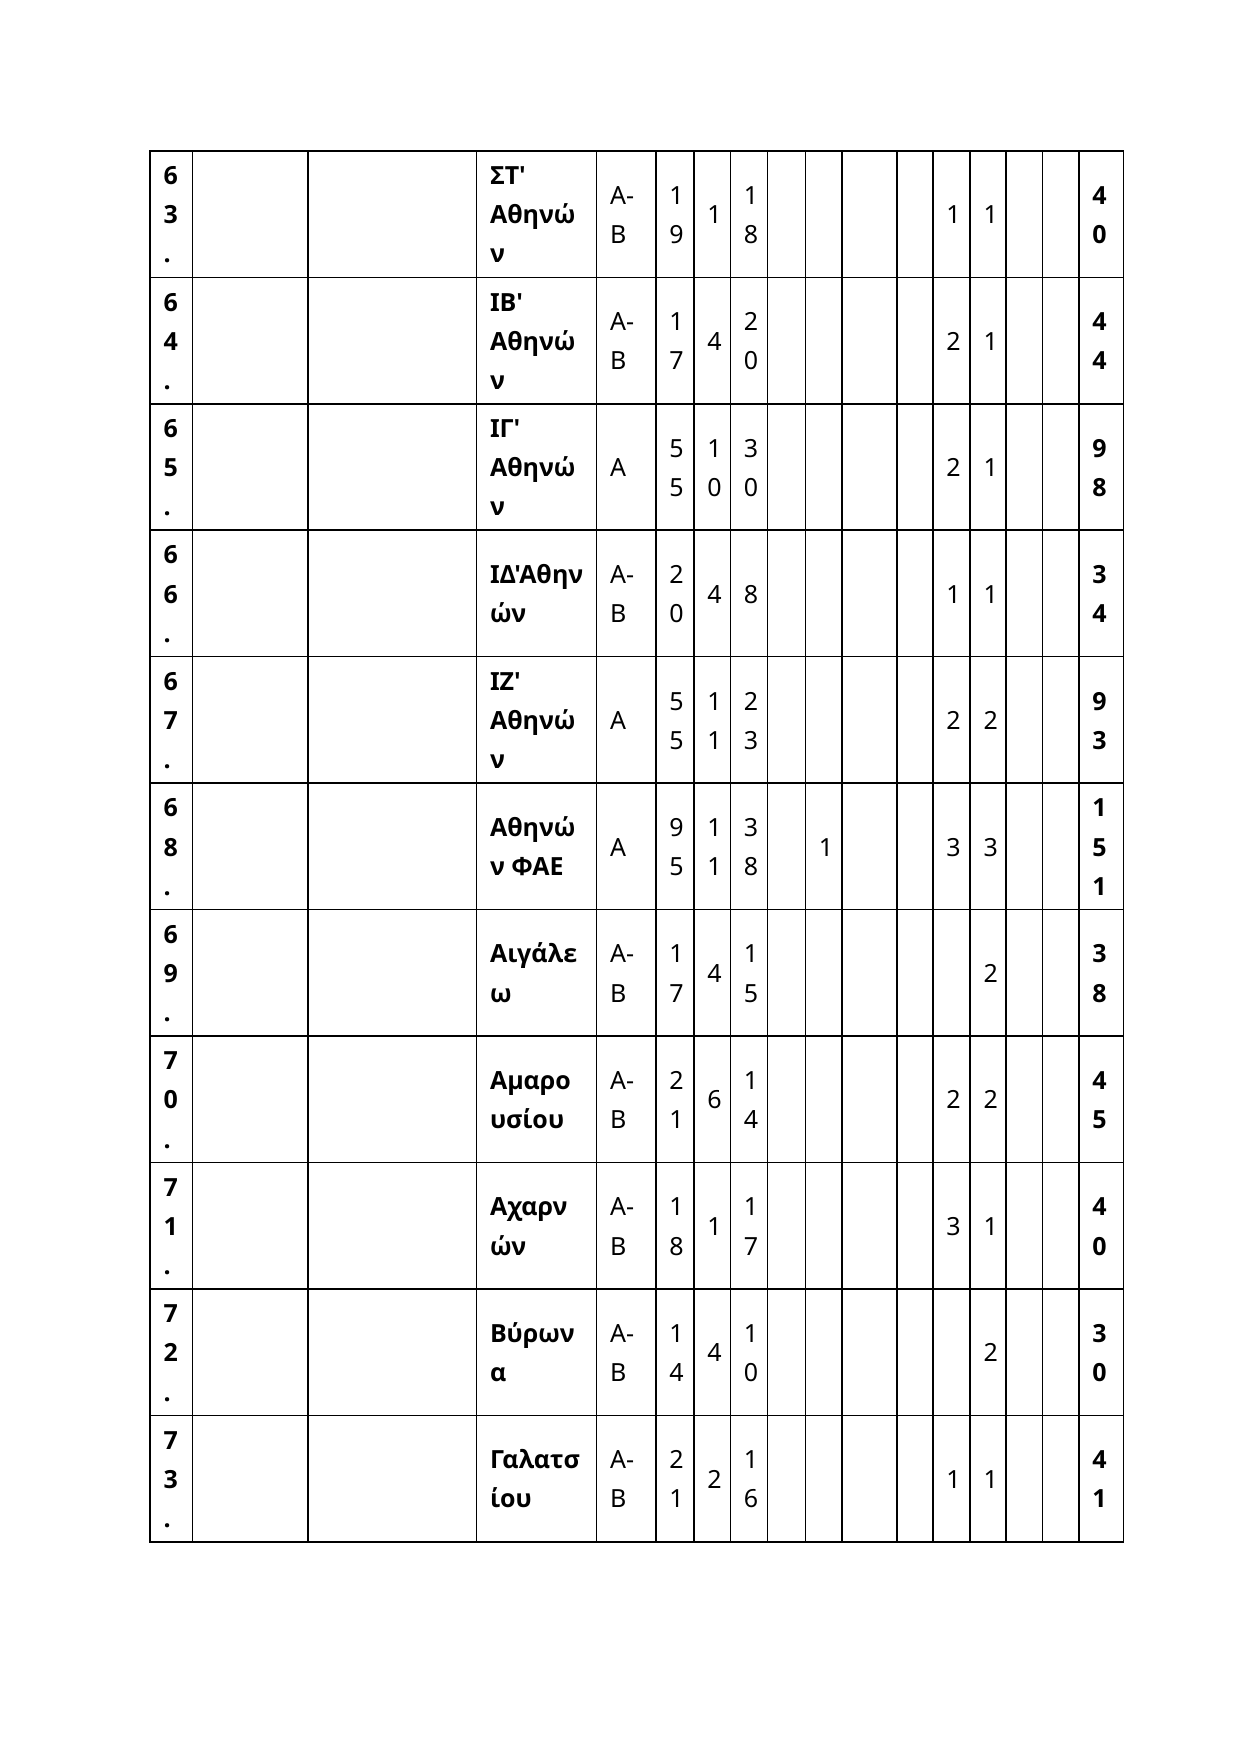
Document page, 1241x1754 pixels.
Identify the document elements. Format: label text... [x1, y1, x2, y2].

table_cell [309, 1037, 476, 1162]
table_cell [843, 910, 896, 1035]
table_cell [1043, 1163, 1078, 1288]
table_cell [193, 405, 307, 529]
table_cell Αθηνών ΦΑΕ [477, 784, 596, 909]
table_cell 20 [657, 531, 693, 656]
table_cell 64. [151, 278, 192, 403]
table_cell 2 [934, 1037, 969, 1162]
table_cell [806, 1163, 841, 1288]
table_cell 14 [657, 1290, 693, 1414]
table_cell [768, 1290, 805, 1414]
table_cell A-Β [597, 1290, 655, 1414]
table_cell 41 [1080, 1416, 1123, 1541]
table_cell [1007, 1416, 1042, 1541]
table_cell [843, 531, 896, 656]
table_cell Αμαρουσίου [477, 1037, 596, 1162]
table_cell 15 [731, 910, 767, 1035]
table_cell ΙΖ' Αθηνών [477, 657, 596, 782]
table_cell [1043, 784, 1078, 909]
table_cell [934, 910, 969, 1035]
table_cell [843, 1163, 896, 1288]
table_cell 21 [657, 1037, 693, 1162]
table_cell 1 [695, 152, 730, 276]
table_cell 3 [934, 784, 969, 909]
table_cell [806, 1416, 841, 1541]
table_cell 1 [971, 531, 1005, 656]
table_cell [934, 1290, 969, 1414]
table_cell 18 [731, 152, 767, 276]
table_cell 40 [1080, 1163, 1123, 1288]
table_cell [309, 910, 476, 1035]
table_cell A-Β [597, 152, 655, 276]
table_cell 2 [934, 278, 969, 403]
table_cell 2 [695, 1416, 730, 1541]
table_cell 4 [695, 1290, 730, 1414]
table_cell [843, 784, 896, 909]
table_cell 44 [1080, 278, 1123, 403]
table_cell 23 [731, 657, 767, 782]
table_cell 30 [1080, 1290, 1123, 1414]
table_cell [1007, 1037, 1042, 1162]
table_cell [1007, 531, 1042, 656]
table_cell [309, 1163, 476, 1288]
table_cell 1 [971, 405, 1005, 529]
table_cell [1007, 657, 1042, 782]
table_cell 65. [151, 405, 192, 529]
table_cell 11 [695, 784, 730, 909]
table_cell [309, 152, 476, 276]
table_cell [193, 531, 307, 656]
table_cell 10 [695, 405, 730, 529]
table_cell [1007, 278, 1042, 403]
table_cell 4 [695, 910, 730, 1035]
table_cell Γαλατσίου [477, 1416, 596, 1541]
table_cell 3 [934, 1163, 969, 1288]
table_cell 4 [695, 531, 730, 656]
table_cell A-Β [597, 531, 655, 656]
table_cell [843, 657, 896, 782]
table_cell [309, 1290, 476, 1414]
table_cell 66. [151, 531, 192, 656]
table_cell [768, 784, 805, 909]
table_cell [193, 1416, 307, 1541]
table_cell Βύρωνα [477, 1290, 596, 1414]
table_cell [768, 1163, 805, 1288]
table_cell [806, 152, 841, 276]
table_cell 55 [657, 657, 693, 782]
table_cell 40 [1080, 152, 1123, 276]
table_cell 69. [151, 910, 192, 1035]
table_cell [843, 1037, 896, 1162]
table_cell [806, 405, 841, 529]
table_cell [768, 278, 805, 403]
table_cell [309, 657, 476, 782]
table_cell [1043, 657, 1078, 782]
table_cell [309, 531, 476, 656]
table_cell [193, 1037, 307, 1162]
table_cell 2 [971, 910, 1005, 1035]
table_cell [898, 1416, 932, 1541]
table_cell [1043, 405, 1078, 529]
table_cell [898, 910, 932, 1035]
table_cell 2 [934, 405, 969, 529]
table_cell [1043, 152, 1078, 276]
table_cell [1007, 1290, 1042, 1414]
table_cell [806, 531, 841, 656]
table_cell 19 [657, 152, 693, 276]
table_cell A [597, 784, 655, 909]
table_cell [898, 405, 932, 529]
table_cell [1007, 910, 1042, 1035]
table_cell [193, 657, 307, 782]
table_cell 6 [695, 1037, 730, 1162]
table_cell 1 [971, 1163, 1005, 1288]
table_cell [898, 531, 932, 656]
table_cell [806, 1037, 841, 1162]
table_cell [898, 657, 932, 782]
table_cell 72. [151, 1290, 192, 1414]
table_cell 2 [934, 657, 969, 782]
table_cell ΙΓ' Αθηνών [477, 405, 596, 529]
table_cell [898, 1037, 932, 1162]
table_cell 2 [971, 1290, 1005, 1414]
table_cell 70. [151, 1037, 192, 1162]
table_cell 45 [1080, 1037, 1123, 1162]
table_cell 3 [971, 784, 1005, 909]
table_cell 21 [657, 1416, 693, 1541]
table_cell 34 [1080, 531, 1123, 656]
table_cell 68. [151, 784, 192, 909]
table_cell 93 [1080, 657, 1123, 782]
table_cell [1007, 1163, 1042, 1288]
table_cell [193, 910, 307, 1035]
table_cell 17 [731, 1163, 767, 1288]
table_cell 18 [657, 1163, 693, 1288]
table_cell [1043, 1290, 1078, 1414]
table_cell A-Β [597, 1037, 655, 1162]
table_cell [843, 1416, 896, 1541]
table_cell [843, 1290, 896, 1414]
table_cell A-Β [597, 1163, 655, 1288]
table_cell [193, 278, 307, 403]
table_cell A-Β [597, 1416, 655, 1541]
table_cell 1 [934, 152, 969, 276]
table_cell [898, 152, 932, 276]
table_cell ΙΒ' Αθηνών [477, 278, 596, 403]
table_cell [768, 910, 805, 1035]
table_cell ΣΤ' Αθηνών [477, 152, 596, 276]
table_cell [193, 1290, 307, 1414]
table_cell 1 [934, 1416, 969, 1541]
table_cell [768, 405, 805, 529]
table_cell [1043, 910, 1078, 1035]
table_cell [1043, 531, 1078, 656]
table_cell [1007, 405, 1042, 529]
table_cell [1007, 784, 1042, 909]
table_cell 38 [1080, 910, 1123, 1035]
table_cell 67. [151, 657, 192, 782]
table_cell 38 [731, 784, 767, 909]
table_cell A [597, 657, 655, 782]
table_cell A [597, 405, 655, 529]
table_cell 63. [151, 152, 192, 276]
table_cell 16 [731, 1416, 767, 1541]
table_cell 1 [971, 278, 1005, 403]
table_cell 14 [731, 1037, 767, 1162]
table_cell 4 [695, 278, 730, 403]
table_cell [768, 531, 805, 656]
table_cell [806, 1290, 841, 1414]
table_cell [898, 784, 932, 909]
table_cell 1 [971, 152, 1005, 276]
table_cell ΙΔ'Αθηνών [477, 531, 596, 656]
table_cell [768, 1416, 805, 1541]
table_cell [1043, 1037, 1078, 1162]
table_cell 17 [657, 278, 693, 403]
table_cell [309, 278, 476, 403]
table_cell 11 [695, 657, 730, 782]
table_cell [843, 405, 896, 529]
table_cell Αχαρνών [477, 1163, 596, 1288]
table_cell A-Β [597, 278, 655, 403]
table_cell 95 [657, 784, 693, 909]
table_cell 73. [151, 1416, 192, 1541]
table_cell [898, 1290, 932, 1414]
table_cell [309, 1416, 476, 1541]
table_cell 2 [971, 657, 1005, 782]
table_cell 71. [151, 1163, 192, 1288]
table_cell [309, 405, 476, 529]
table_cell [898, 1163, 932, 1288]
table_cell Αιγάλεω [477, 910, 596, 1035]
table_cell [1007, 152, 1042, 276]
table_cell 151 [1080, 784, 1123, 909]
table_cell 1 [695, 1163, 730, 1288]
table_cell 8 [731, 531, 767, 656]
table_cell [806, 278, 841, 403]
table_cell [806, 657, 841, 782]
table_cell [768, 152, 805, 276]
table_cell 17 [657, 910, 693, 1035]
table_cell 55 [657, 405, 693, 529]
table_cell [898, 278, 932, 403]
table_cell [843, 152, 896, 276]
table_cell [1043, 1416, 1078, 1541]
table_cell [193, 152, 307, 276]
table_cell [193, 784, 307, 909]
table_cell 10 [731, 1290, 767, 1414]
table_cell [309, 784, 476, 909]
table_cell [1043, 278, 1078, 403]
table_cell [193, 1163, 307, 1288]
table_cell 30 [731, 405, 767, 529]
table_cell [843, 278, 896, 403]
table_cell A-Β [597, 910, 655, 1035]
table_cell 20 [731, 278, 767, 403]
table_cell 1 [806, 784, 841, 909]
table_cell 2 [971, 1037, 1005, 1162]
table_cell 98 [1080, 405, 1123, 529]
table_cell [768, 1037, 805, 1162]
table_cell [768, 657, 805, 782]
table_cell [806, 910, 841, 1035]
table_cell 1 [971, 1416, 1005, 1541]
table_cell 1 [934, 531, 969, 656]
